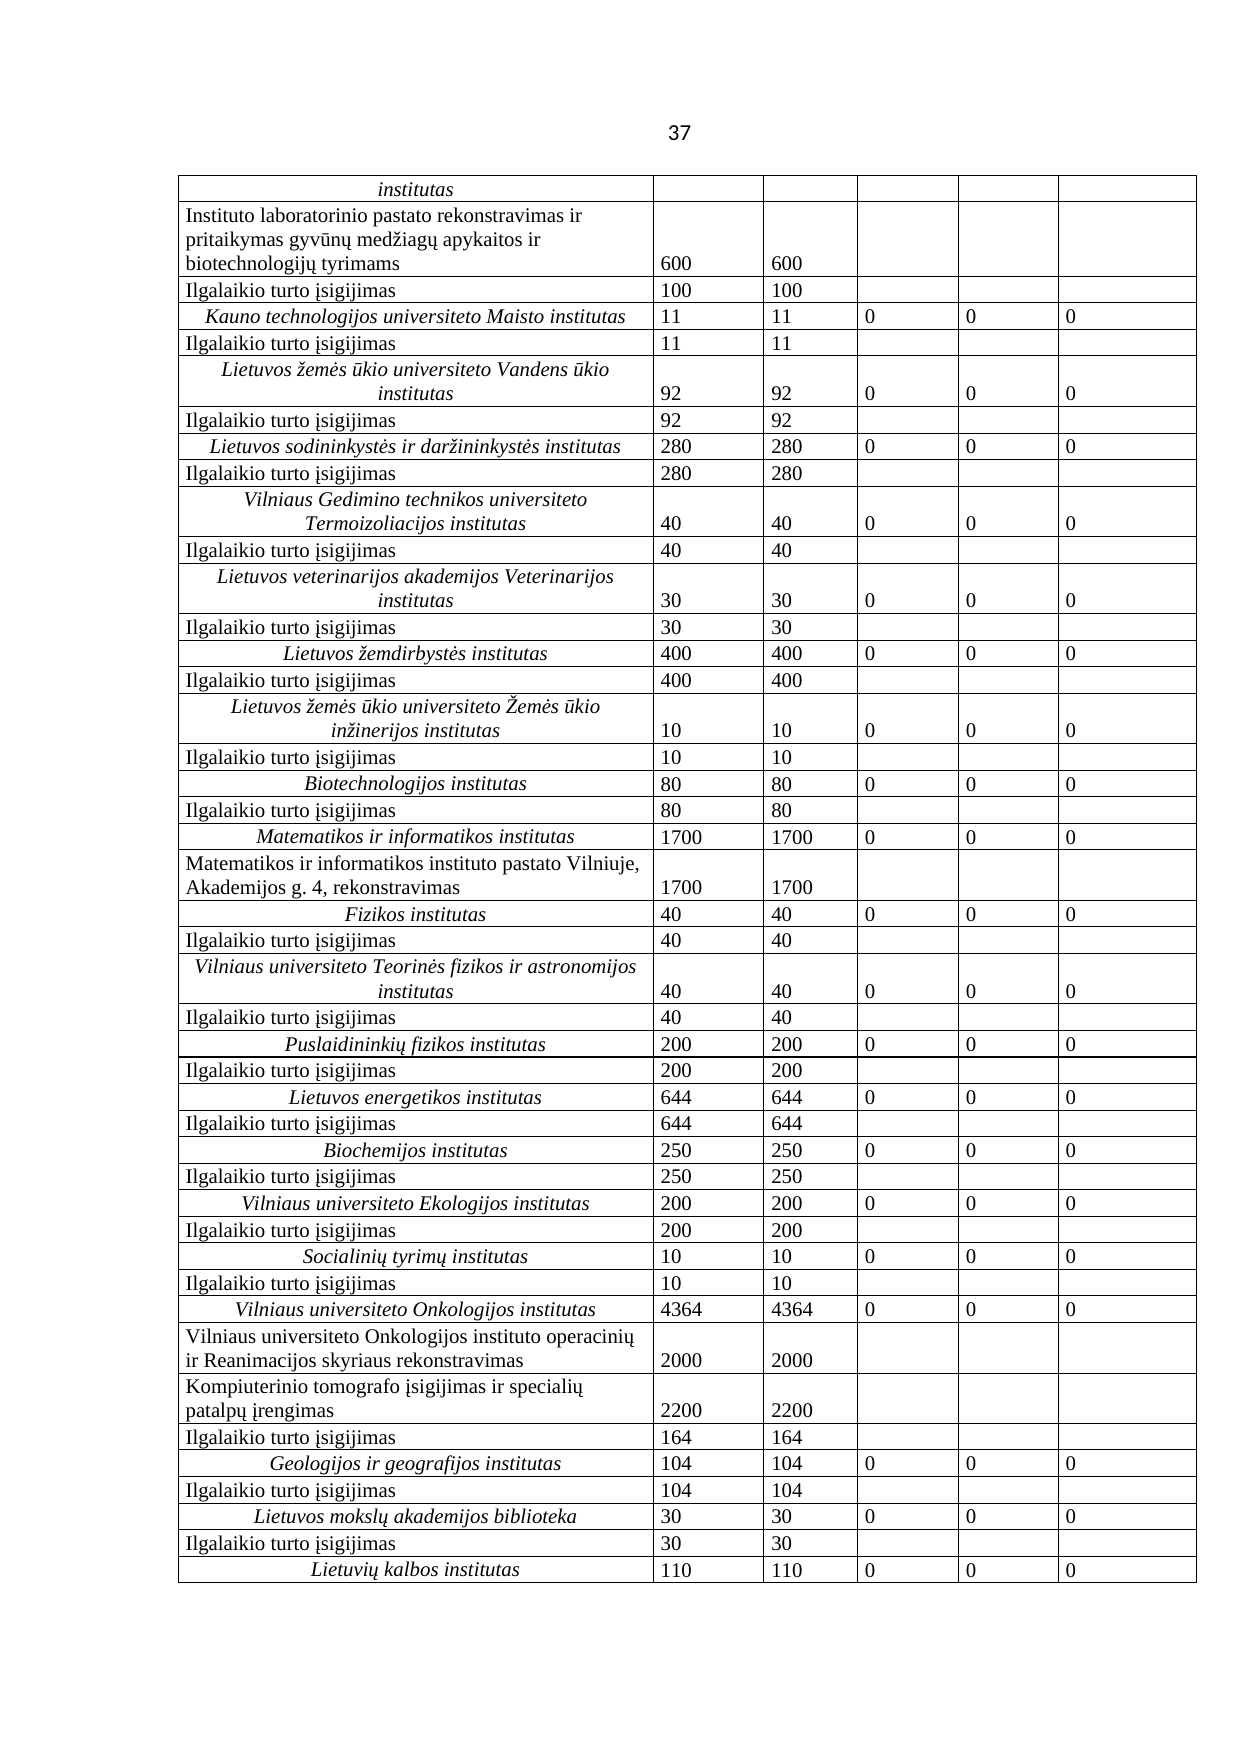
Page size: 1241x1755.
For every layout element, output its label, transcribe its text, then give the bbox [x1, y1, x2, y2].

table_cell Ilgalaikio turto įsigijimas [179, 614, 653, 639]
table_cell Ilgalaikio turto įsigijimas [179, 407, 653, 432]
table_cell 0 [858, 1450, 958, 1476]
table_cell Geologijos ir geografijos institutas [179, 1450, 653, 1476]
table_cell 10 [764, 1243, 857, 1269]
table_cell [858, 1374, 958, 1423]
table_cell 30 [654, 1504, 763, 1529]
table_cell 30 [654, 1530, 763, 1556]
table_cell [1059, 407, 1196, 432]
table_cell 0 [1059, 1557, 1196, 1582]
table_cell 0 [959, 1450, 1058, 1476]
table_cell [858, 1477, 958, 1502]
table_cell 0 [959, 1137, 1058, 1163]
table_cell Ilgalaikio turto įsigijimas [179, 1270, 653, 1295]
table_cell 10 [764, 744, 857, 769]
table_cell [959, 850, 1058, 900]
table_cell [858, 927, 958, 953]
table_cell 11 [764, 330, 857, 355]
table_cell 11 [654, 303, 763, 329]
table_cell 200 [764, 1058, 857, 1083]
table_cell 104 [654, 1477, 763, 1502]
table_cell [858, 1530, 958, 1556]
table_cell [959, 277, 1058, 302]
table_cell 0 [1059, 771, 1196, 796]
table_cell 1700 [764, 824, 857, 849]
table_cell Matematikos ir informatikos instituto pastato Vilniuje, Akademijos g. 4, rekonstravimas [179, 850, 653, 900]
table_cell 40 [764, 927, 857, 953]
table_cell 2200 [654, 1374, 763, 1423]
table_cell 40 [654, 1004, 763, 1030]
table_cell 0 [858, 1031, 958, 1056]
table_cell 644 [654, 1084, 763, 1109]
table_cell 2000 [654, 1323, 763, 1372]
table_cell [858, 1058, 958, 1083]
table_cell 1700 [764, 850, 857, 900]
table_cell Vilniaus universiteto Teorinės fizikos ir astronomijos institutas [179, 954, 653, 1003]
table_cell [858, 407, 958, 432]
table_cell [858, 744, 958, 769]
table_cell 30 [764, 564, 857, 613]
table_cell Kompiuterinio tomografo įsigijimas ir specialių patalpų įrengimas [179, 1374, 653, 1423]
table_cell [1059, 1374, 1196, 1423]
table_cell 0 [959, 1504, 1058, 1529]
table_cell [858, 460, 958, 486]
table_cell 0 [959, 1190, 1058, 1216]
table_cell 40 [654, 927, 763, 953]
table_cell Fizikos institutas [179, 901, 653, 926]
table_cell Ilgalaikio turto įsigijimas [179, 1530, 653, 1556]
table_cell 0 [858, 434, 958, 459]
table_cell Socialinių tyrimų institutas [179, 1243, 653, 1269]
table_cell Lietuvos energetikos institutas [179, 1084, 653, 1109]
table_cell [959, 1217, 1058, 1242]
table_cell [959, 330, 1058, 355]
table_cell Ilgalaikio turto įsigijimas [179, 667, 653, 693]
table_cell 0 [858, 1504, 958, 1529]
table_cell 0 [858, 694, 958, 743]
table_cell 0 [858, 641, 958, 666]
table_cell 0 [959, 954, 1058, 1003]
table_cell 0 [959, 1557, 1058, 1582]
table_cell 0 [1059, 303, 1196, 329]
table_cell 600 [764, 202, 857, 276]
table_cell [959, 202, 1058, 276]
table_cell 0 [1059, 1296, 1196, 1322]
table_cell Vilniaus universiteto Ekologijos institutas [179, 1190, 653, 1216]
table_cell Ilgalaikio turto įsigijimas [179, 1111, 653, 1136]
table_cell [1059, 797, 1196, 823]
table_cell Kauno technologijos universiteto Maisto institutas [179, 303, 653, 329]
table_cell [858, 1217, 958, 1242]
table_cell [1059, 614, 1196, 639]
table_cell 400 [764, 667, 857, 693]
table_cell 104 [654, 1450, 763, 1476]
table_cell 250 [764, 1164, 857, 1189]
table_cell 92 [764, 407, 857, 432]
table_cell [654, 176, 763, 201]
table_cell [858, 667, 958, 693]
table_cell 0 [858, 1557, 958, 1582]
table_cell 0 [1059, 1137, 1196, 1163]
table_cell [1059, 850, 1196, 900]
table_cell [858, 850, 958, 900]
table_cell [959, 407, 1058, 432]
table_cell 0 [959, 641, 1058, 666]
table_cell 10 [654, 1270, 763, 1295]
table_cell 0 [959, 901, 1058, 926]
table_cell Ilgalaikio turto įsigijimas [179, 797, 653, 823]
table_cell 0 [858, 1243, 958, 1269]
table_cell 280 [764, 460, 857, 486]
table_cell [858, 176, 958, 201]
table_cell 10 [654, 694, 763, 743]
table_cell Matematikos ir informatikos institutas [179, 824, 653, 849]
table_cell Ilgalaikio turto įsigijimas [179, 537, 653, 562]
table_cell Ilgalaikio turto įsigijimas [179, 277, 653, 302]
table_cell [959, 460, 1058, 486]
table_cell [858, 202, 958, 276]
table_cell 30 [654, 614, 763, 639]
table_cell 0 [1059, 901, 1196, 926]
table_cell 250 [654, 1164, 763, 1189]
table_cell [858, 330, 958, 355]
table_cell [858, 1424, 958, 1449]
table_cell 40 [764, 1004, 857, 1030]
table_cell [959, 667, 1058, 693]
table_cell 100 [654, 277, 763, 302]
table_cell 0 [858, 901, 958, 926]
table_cell [858, 537, 958, 562]
table_cell Vilniaus universiteto Onkologijos instituto operacinių ir Reanimacijos skyriaus rekonstravimas [179, 1323, 653, 1372]
table_cell 104 [764, 1477, 857, 1502]
table_cell [959, 1323, 1058, 1372]
table_cell [1059, 1004, 1196, 1030]
table_cell 0 [1059, 564, 1196, 613]
table_cell 40 [654, 901, 763, 926]
table_cell 0 [1059, 1450, 1196, 1476]
table_cell 0 [959, 564, 1058, 613]
table_cell 80 [654, 771, 763, 796]
table_cell [858, 797, 958, 823]
table_cell 0 [858, 1084, 958, 1109]
table_cell Ilgalaikio turto įsigijimas [179, 1164, 653, 1189]
table_cell 0 [1059, 356, 1196, 406]
table_cell [858, 614, 958, 639]
table_cell 30 [764, 1504, 857, 1529]
table_cell 200 [654, 1190, 763, 1216]
table_cell 0 [858, 1137, 958, 1163]
table_cell 0 [858, 824, 958, 849]
table_cell [959, 614, 1058, 639]
table_cell 2200 [764, 1374, 857, 1423]
table_cell 10 [654, 744, 763, 769]
table_cell [959, 1058, 1058, 1083]
table_cell 644 [654, 1111, 763, 1136]
table_cell 40 [654, 537, 763, 562]
table_cell 30 [764, 614, 857, 639]
table_cell [1059, 1058, 1196, 1083]
table_cell 30 [654, 564, 763, 613]
table_cell [959, 176, 1058, 201]
table_cell 0 [858, 1190, 958, 1216]
table_cell [1059, 277, 1196, 302]
table_cell Ilgalaikio turto įsigijimas [179, 927, 653, 953]
table_cell Lietuvos žemės ūkio universiteto Žemės ūkio inžinerijos institutas [179, 694, 653, 743]
table_cell 0 [858, 1296, 958, 1322]
table_cell 0 [959, 303, 1058, 329]
table_cell 11 [764, 303, 857, 329]
table_cell 0 [959, 1243, 1058, 1269]
table_cell 0 [1059, 1190, 1196, 1216]
table_cell 40 [654, 487, 763, 536]
table_cell 200 [654, 1031, 763, 1056]
table_cell 0 [959, 1031, 1058, 1056]
table_cell [959, 1111, 1058, 1136]
table_cell [1059, 1477, 1196, 1502]
table_cell [1059, 1270, 1196, 1295]
table_cell 200 [764, 1190, 857, 1216]
table_cell institutas [179, 176, 653, 201]
table_cell 40 [764, 537, 857, 562]
table_cell 110 [764, 1557, 857, 1582]
table_cell [1059, 1424, 1196, 1449]
table_cell 80 [764, 771, 857, 796]
table_cell Biochemijos institutas [179, 1137, 653, 1163]
table_cell [959, 537, 1058, 562]
table_cell Ilgalaikio turto įsigijimas [179, 1477, 653, 1502]
table_cell 0 [1059, 487, 1196, 536]
table_cell [959, 1164, 1058, 1189]
table_cell 280 [764, 434, 857, 459]
table_cell Instituto laboratorinio pastato rekonstravimas ir pritaikymas gyvūnų medžiagų apykaitos ir biotechnologijų tyrimams [179, 202, 653, 276]
table_cell 1700 [654, 824, 763, 849]
table_cell 80 [764, 797, 857, 823]
table_cell [959, 1270, 1058, 1295]
table_cell 10 [654, 1243, 763, 1269]
table_cell 92 [764, 356, 857, 406]
table_cell Lietuvos veterinarijos akademijos Veterinarijos institutas [179, 564, 653, 613]
table_cell [959, 797, 1058, 823]
table_cell [959, 1530, 1058, 1556]
table_cell [959, 1424, 1058, 1449]
table_cell [858, 1164, 958, 1189]
table_cell 0 [1059, 824, 1196, 849]
table_cell 400 [654, 641, 763, 666]
table_cell [858, 1111, 958, 1136]
table_cell 200 [654, 1217, 763, 1242]
table_cell [764, 176, 857, 201]
table_cell 11 [654, 330, 763, 355]
table_cell Lietuvių kalbos institutas [179, 1557, 653, 1582]
table_cell [1059, 1323, 1196, 1372]
table_cell 0 [1059, 434, 1196, 459]
table_cell Vilniaus Gedimino technikos universiteto Termoizoliacijos institutas [179, 487, 653, 536]
table_cell 0 [959, 1296, 1058, 1322]
table_cell 40 [764, 954, 857, 1003]
table_cell 600 [654, 202, 763, 276]
table_cell 644 [764, 1084, 857, 1109]
table_cell 0 [1059, 694, 1196, 743]
table_cell Ilgalaikio turto įsigijimas [179, 330, 653, 355]
table_cell 0 [959, 824, 1058, 849]
table_cell [1059, 927, 1196, 953]
table_cell 400 [764, 641, 857, 666]
table_cell 250 [654, 1137, 763, 1163]
table_cell [1059, 667, 1196, 693]
table_cell 0 [1059, 1031, 1196, 1056]
table_cell 0 [858, 954, 958, 1003]
table_cell 0 [858, 771, 958, 796]
table_cell 104 [764, 1450, 857, 1476]
table_cell [1059, 1111, 1196, 1136]
table_cell 164 [764, 1424, 857, 1449]
table_cell [959, 1477, 1058, 1502]
table_cell 0 [959, 487, 1058, 536]
table_cell Lietuvos žemdirbystės institutas [179, 641, 653, 666]
table_cell 2000 [764, 1323, 857, 1372]
table_cell 110 [654, 1557, 763, 1582]
table_cell Lietuvos sodininkystės ir daržininkystės institutas [179, 434, 653, 459]
table_cell 10 [764, 1270, 857, 1295]
table_cell 4364 [764, 1296, 857, 1322]
table_cell Puslaidininkių fizikos institutas [179, 1031, 653, 1056]
table_cell 92 [654, 407, 763, 432]
table_cell 0 [858, 303, 958, 329]
table_cell 80 [654, 797, 763, 823]
table_cell [1059, 460, 1196, 486]
table_cell 400 [654, 667, 763, 693]
table_cell 0 [1059, 1084, 1196, 1109]
table_cell Ilgalaikio turto įsigijimas [179, 1004, 653, 1030]
table_cell 164 [654, 1424, 763, 1449]
table_cell 250 [764, 1137, 857, 1163]
table_cell 200 [764, 1031, 857, 1056]
table_cell [1059, 1530, 1196, 1556]
table_cell 0 [959, 434, 1058, 459]
table_cell [1059, 1164, 1196, 1189]
table_cell [1059, 176, 1196, 201]
table_cell 200 [654, 1058, 763, 1083]
table_cell 0 [858, 487, 958, 536]
table_cell 0 [858, 564, 958, 613]
table_cell [858, 1004, 958, 1030]
table_cell Ilgalaikio turto įsigijimas [179, 460, 653, 486]
table_cell [1059, 1217, 1196, 1242]
table_cell [959, 1004, 1058, 1030]
table_cell 40 [764, 901, 857, 926]
table_cell 644 [764, 1111, 857, 1136]
table_cell 0 [959, 771, 1058, 796]
table_cell 4364 [654, 1296, 763, 1322]
table_cell [959, 744, 1058, 769]
table_cell 1700 [654, 850, 763, 900]
table_cell Lietuvos žemės ūkio universiteto Vandens ūkio institutas [179, 356, 653, 406]
table_cell [959, 927, 1058, 953]
table_cell [858, 1323, 958, 1372]
table_cell [858, 277, 958, 302]
table_cell Ilgalaikio turto įsigijimas [179, 1217, 653, 1242]
table_cell [1059, 537, 1196, 562]
table_cell Vilniaus universiteto Onkologijos institutas [179, 1296, 653, 1322]
table_cell 0 [858, 356, 958, 406]
table_cell 100 [764, 277, 857, 302]
table_cell 10 [764, 694, 857, 743]
table_cell 92 [654, 356, 763, 406]
table_cell 0 [959, 694, 1058, 743]
table_cell Biotechnologijos institutas [179, 771, 653, 796]
table_cell 30 [764, 1530, 857, 1556]
table_cell 200 [764, 1217, 857, 1242]
table_cell 280 [654, 460, 763, 486]
table_cell 0 [959, 356, 1058, 406]
table_cell [959, 1374, 1058, 1423]
table_cell 280 [654, 434, 763, 459]
table_cell 40 [654, 954, 763, 1003]
table_cell Lietuvos mokslų akademijos biblioteka [179, 1504, 653, 1529]
table_cell [1059, 744, 1196, 769]
table_cell [858, 1270, 958, 1295]
table_cell 0 [1059, 1243, 1196, 1269]
table_cell 0 [1059, 641, 1196, 666]
table_cell 0 [1059, 954, 1196, 1003]
table_cell [1059, 202, 1196, 276]
table_cell 40 [764, 487, 857, 536]
table_cell 0 [1059, 1504, 1196, 1529]
table_cell Ilgalaikio turto įsigijimas [179, 1424, 653, 1449]
table_cell 0 [959, 1084, 1058, 1109]
table_cell Ilgalaikio turto įsigijimas [179, 1058, 653, 1083]
table_cell Ilgalaikio turto įsigijimas [179, 744, 653, 769]
table_cell [1059, 330, 1196, 355]
